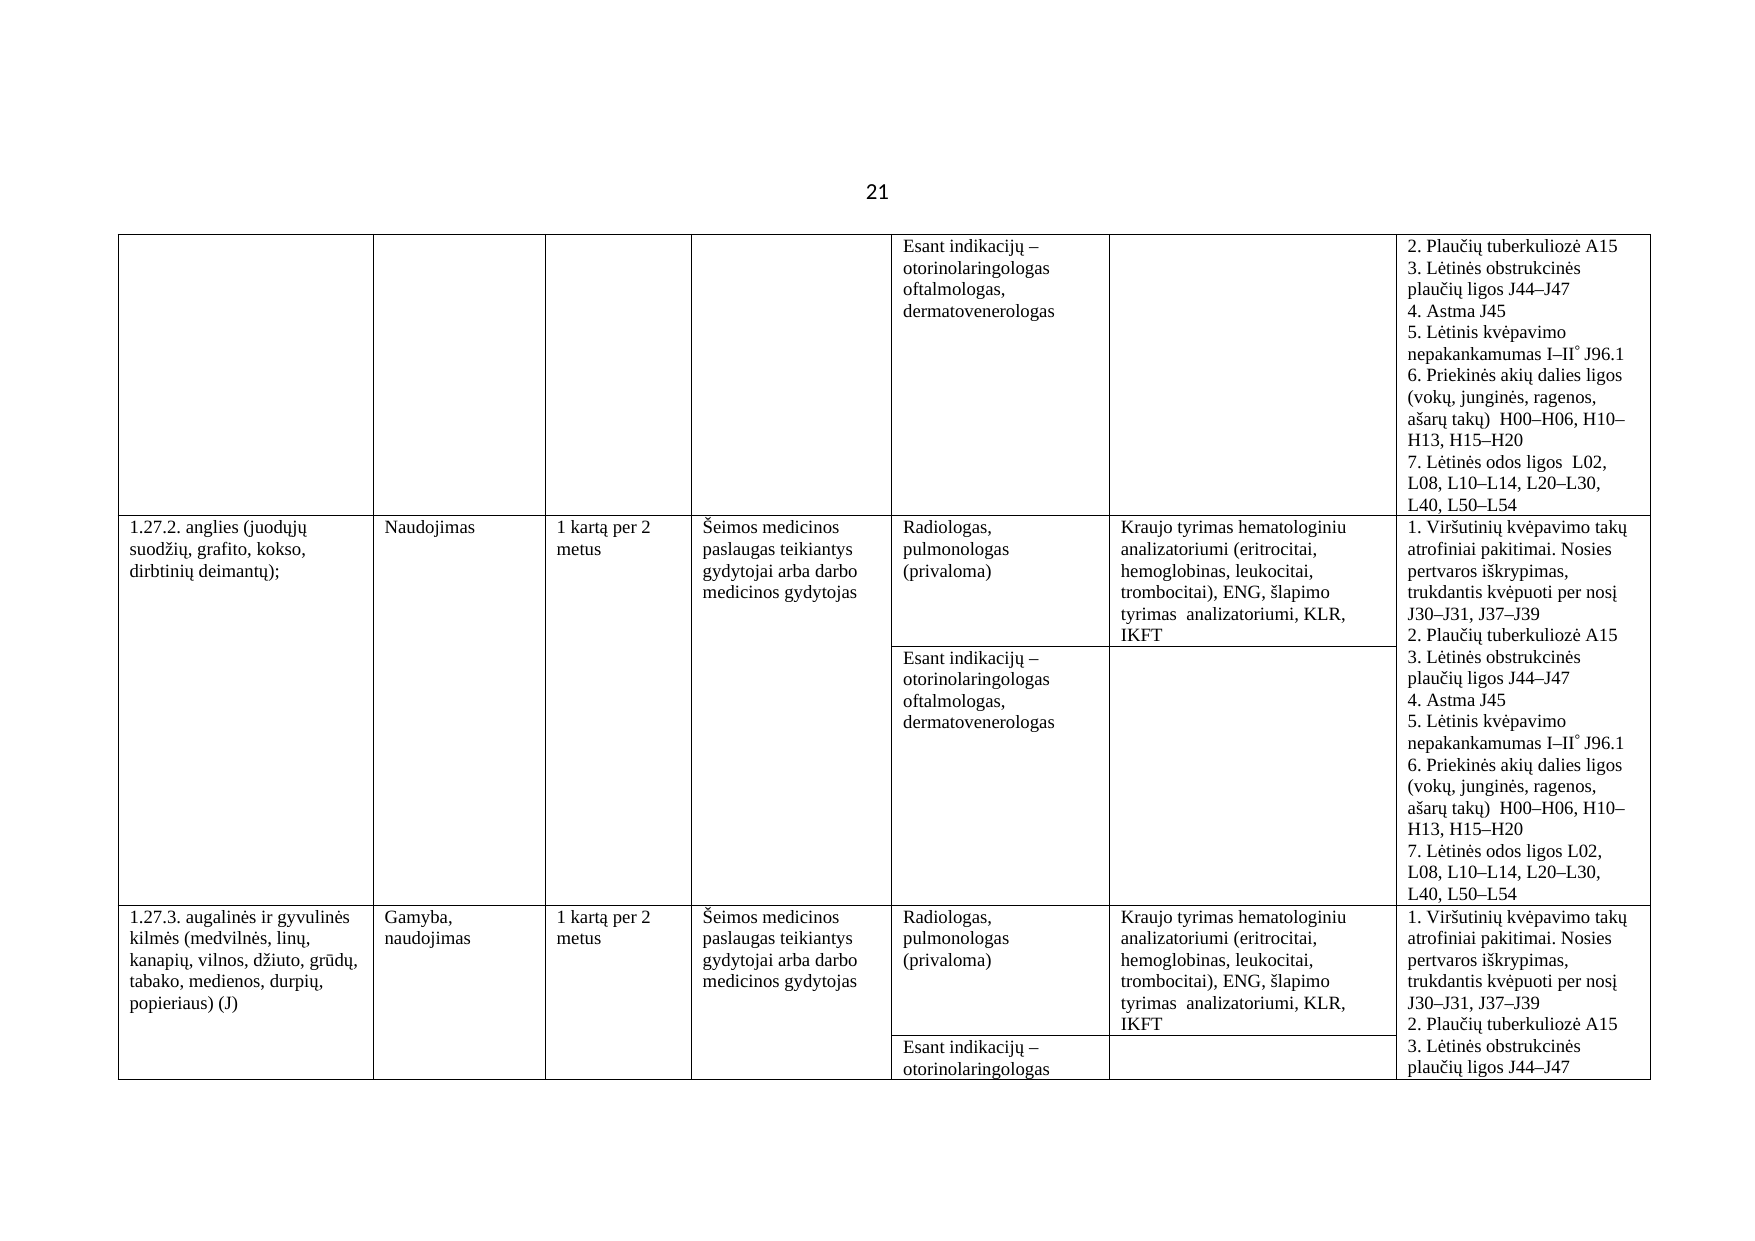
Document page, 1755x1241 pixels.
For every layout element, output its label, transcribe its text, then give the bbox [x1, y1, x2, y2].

table_cell Šeimos medicinos paslaugas teikiantys gydytojai arba darbo medicinos gydytojas [692, 906, 891, 1079]
table_cell Kraujo tyrimas hematologiniu analizatoriumi (eritrocitai, hemoglobinas, leukocitai, trombocitai), ENG, šlapimo tyrimas analizatoriumi, KLR, IKFT [1110, 516, 1396, 646]
table_cell Šeimos medicinos paslaugas teikiantys gydytojai arba darbo medicinos gydytojas [692, 516, 891, 904]
table_cell [1110, 647, 1396, 904]
table_cell Esant indikacijų –otorinolaringologas oftalmologas, dermatovenerologas [892, 647, 1109, 904]
table_cell 1.27.2. anglies (juodųjų suodžių, grafito, kokso, dirbtinių deimantų); [119, 516, 373, 904]
table_cell Gamyba, naudojimas [374, 906, 545, 1079]
table_cell Esant indikacijų –otorinolaringologas [892, 1036, 1109, 1079]
table_cell Radiologas, pulmonologas (privaloma) [892, 906, 1109, 1035]
table_cell 2. Plaučių tuberkuliozė A15 3. Lėtinės obstrukcinės plaučių ligos J44–J47 4. Astma J45 5. Lėtinis kvėpavimo nepakankamumas I–II J96.1 6. Priekinės akių dalies ligos (vokų, junginės, ragenos, ašarų takų) H00–H06, H10–H13, H15–H20 7. Lėtinės odos ligos L02, L08, L10–L14, L20–L30, L40, L50–L54 [1397, 235, 1650, 515]
table_cell 1.27.3. augalinės ir gyvulinės kilmės (medvilnės, linų, kanapių, vilnos, džiuto, grūdų, tabako, medienos, durpių, popieriaus) (J) [119, 906, 373, 1079]
table_cell 1 kartą per 2 metus [546, 516, 691, 904]
table_cell [119, 235, 373, 515]
table_cell 1 kartą per 2 metus [546, 906, 691, 1079]
table_cell [546, 235, 691, 515]
table_cell 1. Viršutinių kvėpavimo takų atrofiniai pakitimai. Nosies pertvaros iškrypimas, trukdantis kvėpuoti per nosį J30–J31, J37–J39 2. Plaučių tuberkuliozė A15 3. Lėtinės obstrukcinės plaučių ligos J44–J47 4. Astma J45 5. Lėtinis kvėpavimo nepakankamumas I–II J96.1 6. Priekinės akių dalies ligos (vokų, junginės, ragenos, ašarų takų) H00–H06, H10–H13, H15–H20 7. Lėtinės odos ligos L02, L08, L10–L14, L20–L30, L40, L50–L54 [1397, 516, 1650, 904]
table_cell 1. Viršutinių kvėpavimo takų atrofiniai pakitimai. Nosies pertvaros iškrypimas, trukdantis kvėpuoti per nosį J30–J31, J37–J39 2. Plaučių tuberkuliozė A15 3. Lėtinės obstrukcinės plaučių ligos J44–J47 [1397, 906, 1650, 1079]
table_cell [374, 235, 545, 515]
table_cell [1110, 1036, 1396, 1079]
table_cell [692, 235, 891, 515]
table_cell Esant indikacijų –otorinolaringologas oftalmologas, dermatovenerologas [892, 235, 1109, 515]
table_cell [1110, 235, 1396, 515]
table_cell Radiologas, pulmonologas (privaloma) [892, 516, 1109, 646]
table_cell Kraujo tyrimas hematologiniu analizatoriumi (eritrocitai, hemoglobinas, leukocitai, trombocitai), ENG, šlapimo tyrimas analizatoriumi, KLR, IKFT [1110, 906, 1396, 1035]
table_cell Naudojimas [374, 516, 545, 904]
